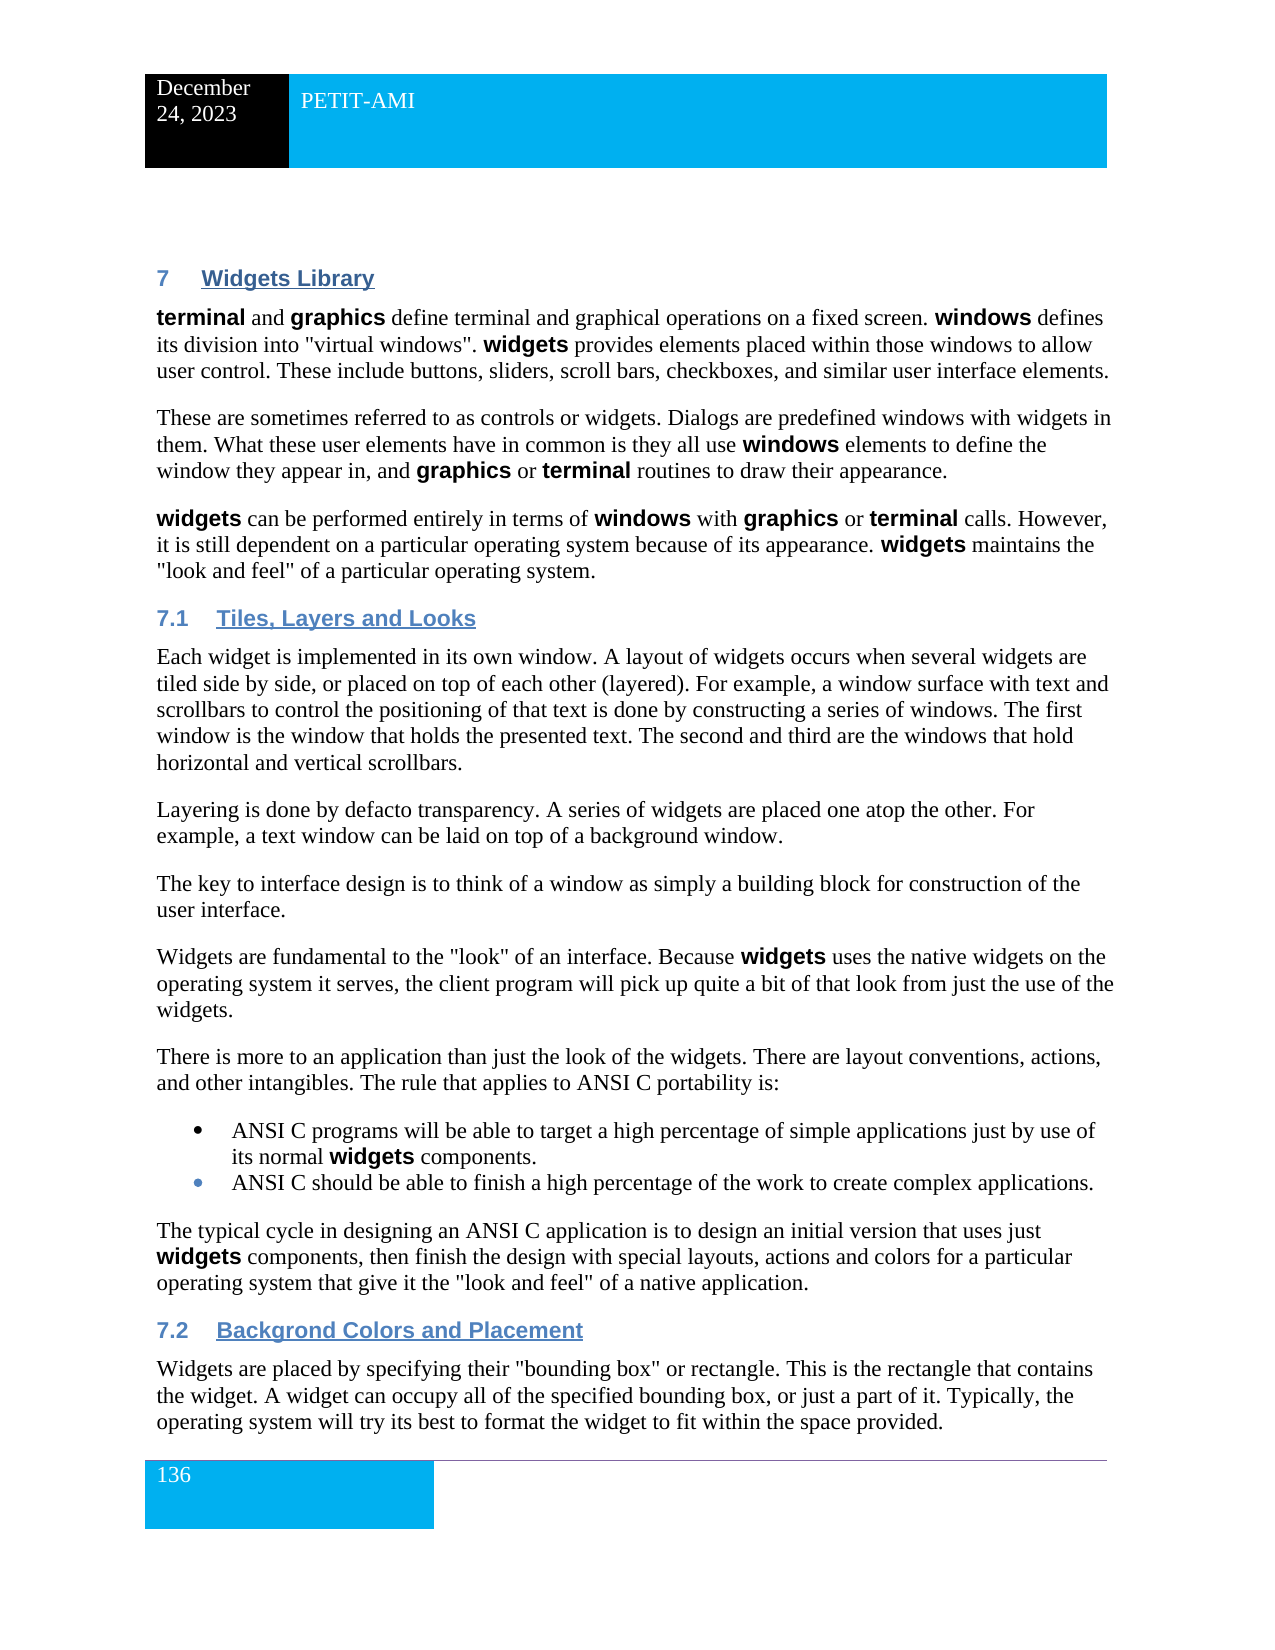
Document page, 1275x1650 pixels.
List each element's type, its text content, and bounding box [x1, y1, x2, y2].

text There is more to an application than just the look of the widgets. There are layout conventions, actions, and other intangibles. The rule that applies to ANSI C portability is: [156, 1043, 1118, 1096]
text terminal and graphics define terminal and graphical operations on a fixed screen. windows defines its division into "virtual windows". widgets provides elements placed within those windows to allow user control. These include buttons, sliders, scroll bars, checkboxes, and similar user interface elements. [156, 304, 1118, 383]
subtitle Backgrond Colors and Placement [156, 1317, 1118, 1343]
text These are sometimes referred to as controls or widgets. Dialogs are predefined windows with widgets in them. What these user elements have in common is they all use windows elements to define the window they appear in, and graphics or terminal routines to draw their appearance. [156, 404, 1118, 484]
subtitle Tiles, Layers and Looks [156, 604, 1118, 631]
text Each widget is implemented in its own window. A layout of widgets occurs when several widgets are tiled side by side, or placed on top of each other (layered). For example, a window surface with text and scrollbars to control the positioning of that text is done by constructing a series of windows. The first window is the window that holds the presented text. The second and third are the windows that hold horizontal and vertical scrollbars. [156, 643, 1118, 775]
text The typical cycle in designing an ANSI C application is to design an initial version that uses just widgets components, then finish the design with special layouts, actions and colors for a particular operating system that give it the "look and feel" of a native application. [156, 1217, 1118, 1296]
text Layering is done by defacto transparency. A series of widgets are placed one atop the other. For example, a text window can be laid on top of a background window. [156, 796, 1118, 849]
subtitle Widgets Library [156, 265, 1118, 292]
list ANSI C programs will be able to target a high percentage of simple applications just by use of its normal widgets components. [194, 1117, 1118, 1169]
text Widgets are placed by specifying their "bounding box" or rectangle. This is the rectangle that contains the widget. A widget can occupy all of the specified bounding box, or just a part of it. Typically, the operating system will try its best to format the widget to fit within the space provided. [156, 1356, 1118, 1434]
text Widgets are fundamental to the "look" of an interface. Because widgets uses the native widgets on the operating system it serves, the client program will pick up quite a bit of that look from just the use of the widgets. [156, 943, 1118, 1022]
text widgets can be performed entirely in terms of windows with graphics or terminal calls. However, it is still dependent on a particular operating system because of its appearance. widgets maintains the "look and feel" of a particular operating system. [156, 504, 1118, 584]
text The key to interface design is to think of a window as simply a building block for construction of the user interface. [156, 869, 1118, 922]
list ANSI C should be able to finish a high percentage of the work to create complex applications. [194, 1169, 1118, 1196]
